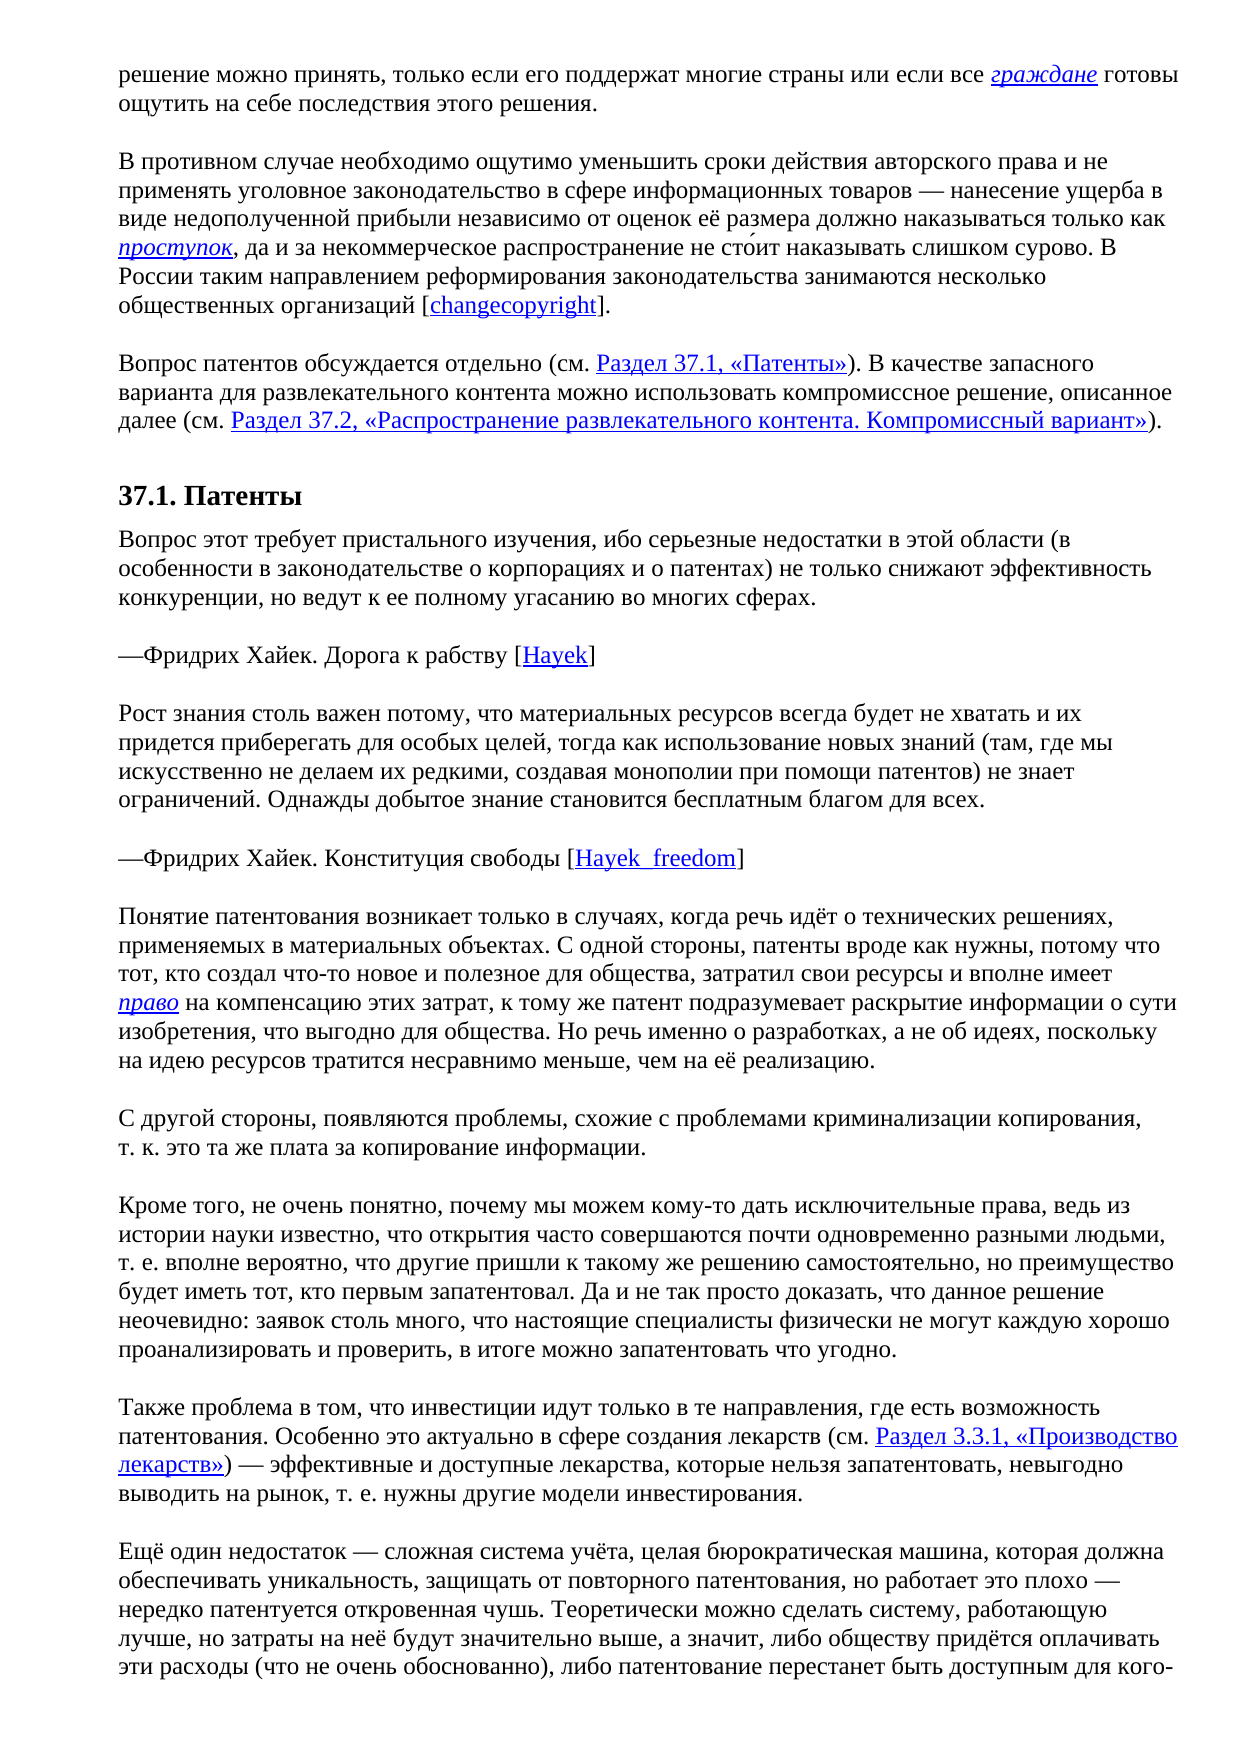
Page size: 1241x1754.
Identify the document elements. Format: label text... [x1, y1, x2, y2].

text С другой стороны, появляются проблемы, схожие с проблемами криминализации копирования, т. к. это та же плата за копирование информации. [118, 1103, 1181, 1161]
text —Фридрих Хайек. Конституция свободы [Hayek_freedom] [118, 843, 1181, 872]
subtitle 37.1. Патенты [118, 478, 1181, 512]
text —Фридрих Хайек. Дорога к рабству [Hayek] [118, 640, 1181, 669]
text Понятие патентования возникает только в случаях, когда речь идёт о технических решениях, применяемых в материальных объектах. С одной стороны, патенты вроде как нужны, потому что тот, кто создал что-то новое и полезное для общества, затратил свои ресурсы и вполне имеет право на компенсацию этих затрат, к тому же патент подразумевает раскрытие информации о сути изобретения, что выгодно для общества. Но речь именно о разработках, а не об идеях, поскольку на идею ресурсов тратится несравнимо меньше, чем на её реализацию. [118, 901, 1181, 1073]
text Вопрос патентов обсуждается отдельно (см. Раздел 37.1, «Патенты»). В качестве запасного варианта для развлекательного контента можно использовать компромиссное решение, описанное далее (см. Раздел 37.2, «Распространение развлекательного контента. Компромиссный вариант»). [118, 348, 1181, 434]
text решение можно принять, только если его поддержат многие страны или если все граждане готовы ощутить на себе последствия этого решения. [118, 59, 1181, 117]
text Кроме того, не очень понятно, почему мы можем кому-то дать исключительные права, ведь из истории науки известно, что открытия часто совершаются почти одновременно разными людьми, т. е. вполне вероятно, что другие пришли к такому же решению самостоятельно, но преимущество будет иметь тот, кто первым запатентовал. Да и не так просто доказать, что данное решение неочевидно: заявок столь много, что настоящие специалисты физически не могут каждую хорошо проанализировать и проверить, в итоге можно запатентовать что угодно. [118, 1190, 1181, 1362]
text Ещё один недостаток — сложная система учёта, целая бюрократическая машина, которая должна обеспечивать уникальность, защищать от повторного патентования, но работает это плохо — нередко патентуется откровенная чушь. Теоретически можно сделать систему, работающую лучше, но затраты на неё будут значительно выше, а значит, либо обществу придётся оплачивать эти расходы (что не очень обоснованно), либо патентование перестанет быть доступным для кого- [118, 1536, 1181, 1680]
text Вопрос этот требует пристального изучения, ибо серьезные недостатки в этой области (в особенности в законодательстве о корпорациях и о патентах) не только снижают эффективность конкуренции, но ведут к ее полному угасанию во многих сферах. [118, 524, 1181, 611]
text Также проблема в том, что инвестиции идут только в те направления, где есть возможность патентования. Особенно это актуально в сфере создания лекарств (см. Раздел 3.3.1, «Производство лекарств») — эффективные и доступные лекарства, которые нельзя запатентовать, невыгодно выводить на рынок, т. е. нужны другие модели инвестирования. [118, 1392, 1181, 1507]
text В противном случае необходимо ощутимо уменьшить сроки действия авторского права и не применять уголовное законодательство в сфере информационных товаров — нанесение ущерба в виде недополученной прибыли независимо от оценок её размера должно наказываться только как проступок, да и за некоммерческое распространение не сто́ит наказывать слишком сурово. В России таким направлением реформирования законодательства занимаются несколько общественных организаций [changecopyright]. [118, 146, 1181, 318]
text Рост знания столь важен потому, что материальных ресурсов всегда будет не хватать и их придется приберегать для особых целей, тогда как использование новых знаний (там, где мы искусственно не делаем их редкими, создавая монополии при помощи патентов) не знает ограничений. Однажды добытое знание становится бесплатным благом для всех. [118, 698, 1181, 813]
